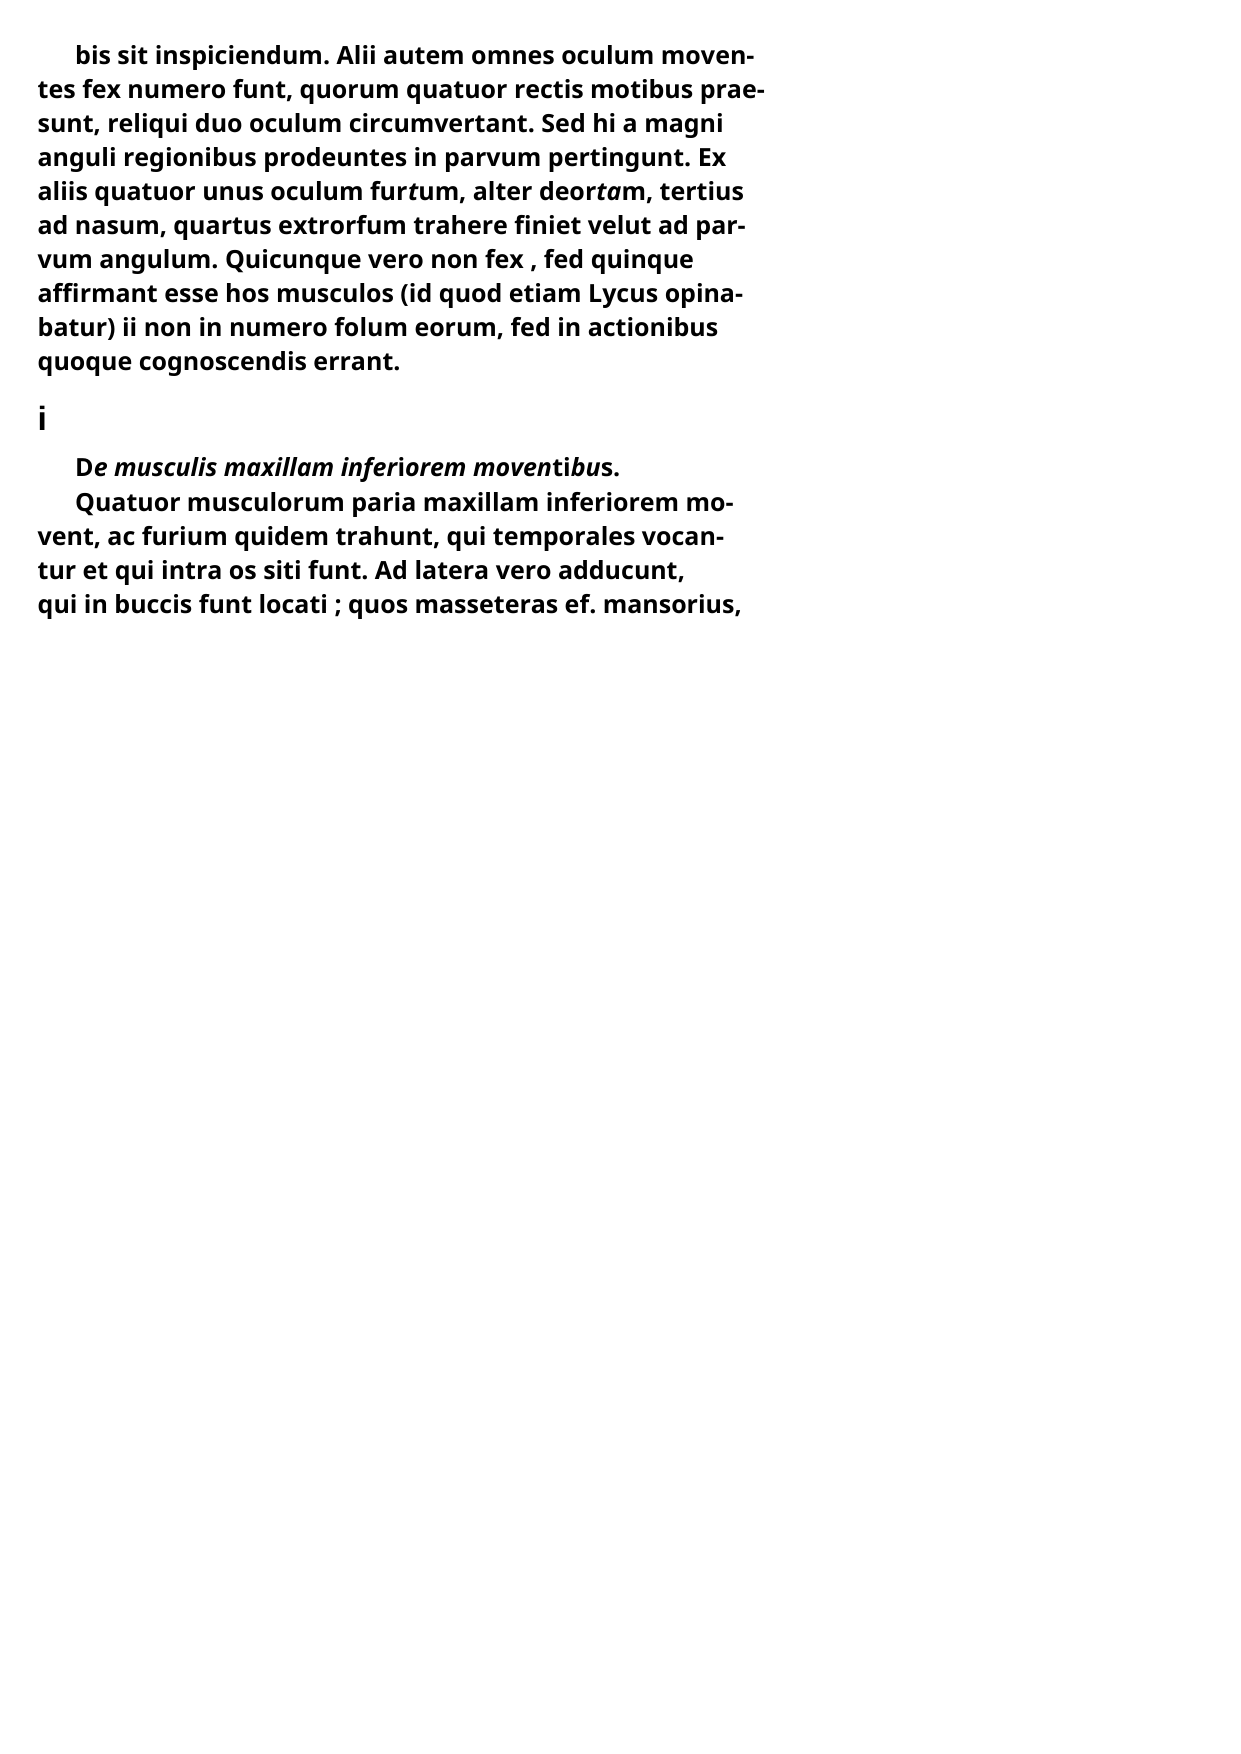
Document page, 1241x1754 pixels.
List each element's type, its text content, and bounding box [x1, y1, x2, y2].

text Quatuor musculorum paria maxillam inferiorem mo- vent, ac furium quidem trahunt, qui temporales vocan- tur et qui intra os siti funt. Ad latera vero adducunt, qui in buccis funt locati ; quos masseteras ef. mansorius, [37, 484, 1203, 620]
subtitle i [37, 399, 1203, 438]
text bis sit inspiciendum. Alii autem omnes oculum moven- tes fex numero funt, quorum quatuor rectis motibus prae- sunt, reliqui duo oculum circumvertant. Sed hi a magni anguli regionibus prodeuntes in parvum pertingunt. Ex aliis quatuor unus oculum furtum, alter deortam, tertius ad nasum, quartus extrorfum trahere finiet velut ad par- vum angulum. Quicunque vero non fex , fed quinque affirmant esse hos musculos (id quod etiam Lycus opina- batur) ii non in numero folum eorum, fed in actionibus quoque cognoscendis errant. [37, 37, 1203, 378]
text De musculis maxillam inferiorem moventibus. [37, 450, 1203, 484]
